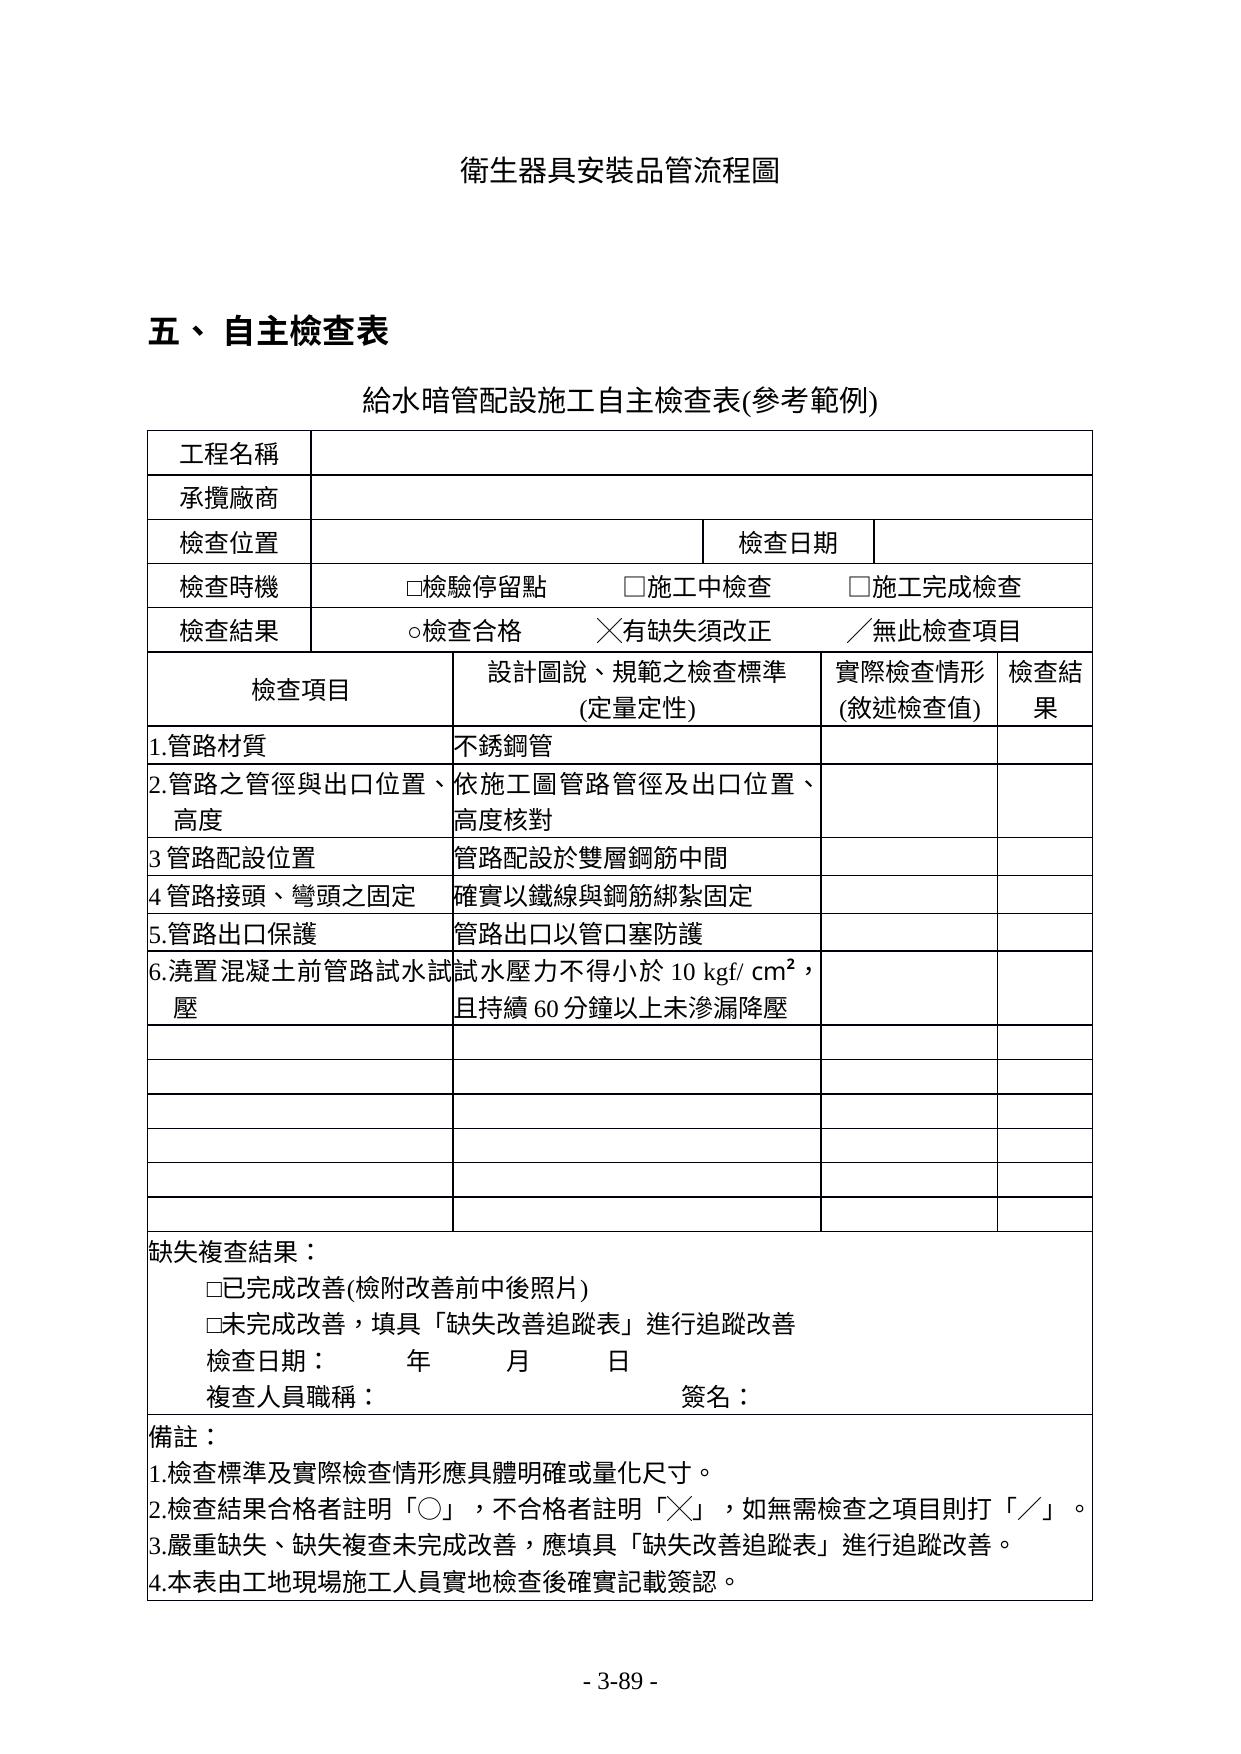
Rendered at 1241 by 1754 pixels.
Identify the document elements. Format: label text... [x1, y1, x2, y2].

table_cell [148, 1129, 452, 1162]
table_cell 試水壓力不得小於10 kgf/ cm2，且持續60分鐘以上未滲漏降壓 [454, 952, 820, 1024]
table_header [312, 431, 1092, 474]
table_cell [822, 727, 997, 763]
text 給水暗管配設施工自主檢查表(參考範例) [148, 377, 1092, 419]
table_cell [454, 1198, 820, 1231]
table_header 工程名稱 [148, 431, 310, 474]
table_cell [148, 1026, 452, 1059]
table_cell [998, 1095, 1092, 1127]
table_cell 4管路接頭、彎頭之固定 [148, 876, 452, 912]
text 衛生器具安裝品管流程圖 [148, 148, 1092, 190]
table_cell [454, 1026, 820, 1059]
table_cell 檢查結果 [148, 608, 310, 651]
table_cell 5.管路出口保護 [148, 914, 452, 950]
table_cell 依施工圖管路管徑及出口位置、高度核對 [454, 765, 820, 837]
table_cell □檢驗停留點 □施工中檢查 □施工完成檢查 [312, 564, 1092, 607]
table_cell 檢查日期 [704, 520, 873, 563]
table_cell 實際檢查情形 (敘述檢查值) [822, 653, 997, 725]
table_cell [998, 1198, 1092, 1231]
table_cell [822, 1095, 997, 1127]
table_cell 檢查位置 [148, 520, 310, 563]
table_cell [454, 1060, 820, 1093]
table_cell [312, 520, 702, 563]
table_cell 3管路配設位置 [148, 838, 452, 875]
table_cell [998, 727, 1092, 763]
table_cell [822, 1026, 997, 1059]
table_cell [148, 1095, 452, 1127]
table_cell [822, 952, 997, 1024]
table_cell 檢查時機 [148, 564, 310, 607]
table_cell [454, 1129, 820, 1162]
table_cell [822, 914, 997, 950]
table_cell 備註： 1.檢查標準及實際檢查情形應具體明確或量化尺寸。 2.檢查結果合格者註明「○」，不合格者註明「╳」，如無需檢查之項目則打「／」。 3.嚴重缺失、缺失複查未完成改善，應填具「缺失改善追蹤表」進行追蹤改善。 4.本表由工地現場施工人員實地檢查後確實記載簽認。 [148, 1415, 1092, 1600]
table_cell [998, 914, 1092, 950]
table_cell [822, 765, 997, 837]
table_cell ○檢查合格 ╳有缺失須改正 ╱無此檢查項目 [312, 608, 1092, 651]
table_cell [998, 952, 1092, 1024]
table_cell [822, 876, 997, 912]
table_cell [822, 1198, 997, 1231]
table_cell 1.管路材質 [148, 727, 452, 763]
table_cell 2.管路之管徑與出口位置、高度 [148, 765, 452, 837]
table_cell [148, 1163, 452, 1196]
table_cell [998, 1163, 1092, 1196]
table_cell 設計圖說、規範之檢查標準 (定量定性) [454, 653, 820, 725]
table_cell 確實以鐵線與鋼筋綁紮固定 [454, 876, 820, 912]
table_cell [148, 1198, 452, 1231]
table_cell [822, 1060, 997, 1093]
table_cell [822, 1129, 997, 1162]
table_cell [998, 1129, 1092, 1162]
table_cell [822, 838, 997, 875]
table_cell 檢查結果 [998, 653, 1092, 725]
table_cell 承攬廠商 [148, 476, 310, 518]
table_cell [998, 838, 1092, 875]
table_cell [998, 1060, 1092, 1093]
table_cell 檢查項目 [148, 653, 452, 725]
table_cell [998, 765, 1092, 837]
table_cell [312, 476, 1092, 518]
table_cell 缺失複查結果： □已完成改善(檢附改善前中後照片) □未完成改善，填具「缺失改善追蹤表」進行追蹤改善 檢查日期： 年 月 日 複查人員職稱： 簽名： [148, 1232, 1092, 1413]
table_cell [998, 1026, 1092, 1059]
table_cell 6.澆置混凝土前管路試水試壓 [148, 952, 452, 1024]
table_cell [454, 1095, 820, 1127]
subtitle 自主檢查表 [148, 305, 1092, 353]
table_cell [454, 1163, 820, 1196]
table_cell 管路出口以管口塞防護 [454, 914, 820, 950]
table_cell [875, 520, 1092, 563]
table_cell [822, 1163, 997, 1196]
table_cell 不銹鋼管 [454, 727, 820, 763]
table_cell [148, 1060, 452, 1093]
table_cell [998, 876, 1092, 912]
table_cell 管路配設於雙層鋼筋中間 [454, 838, 820, 875]
